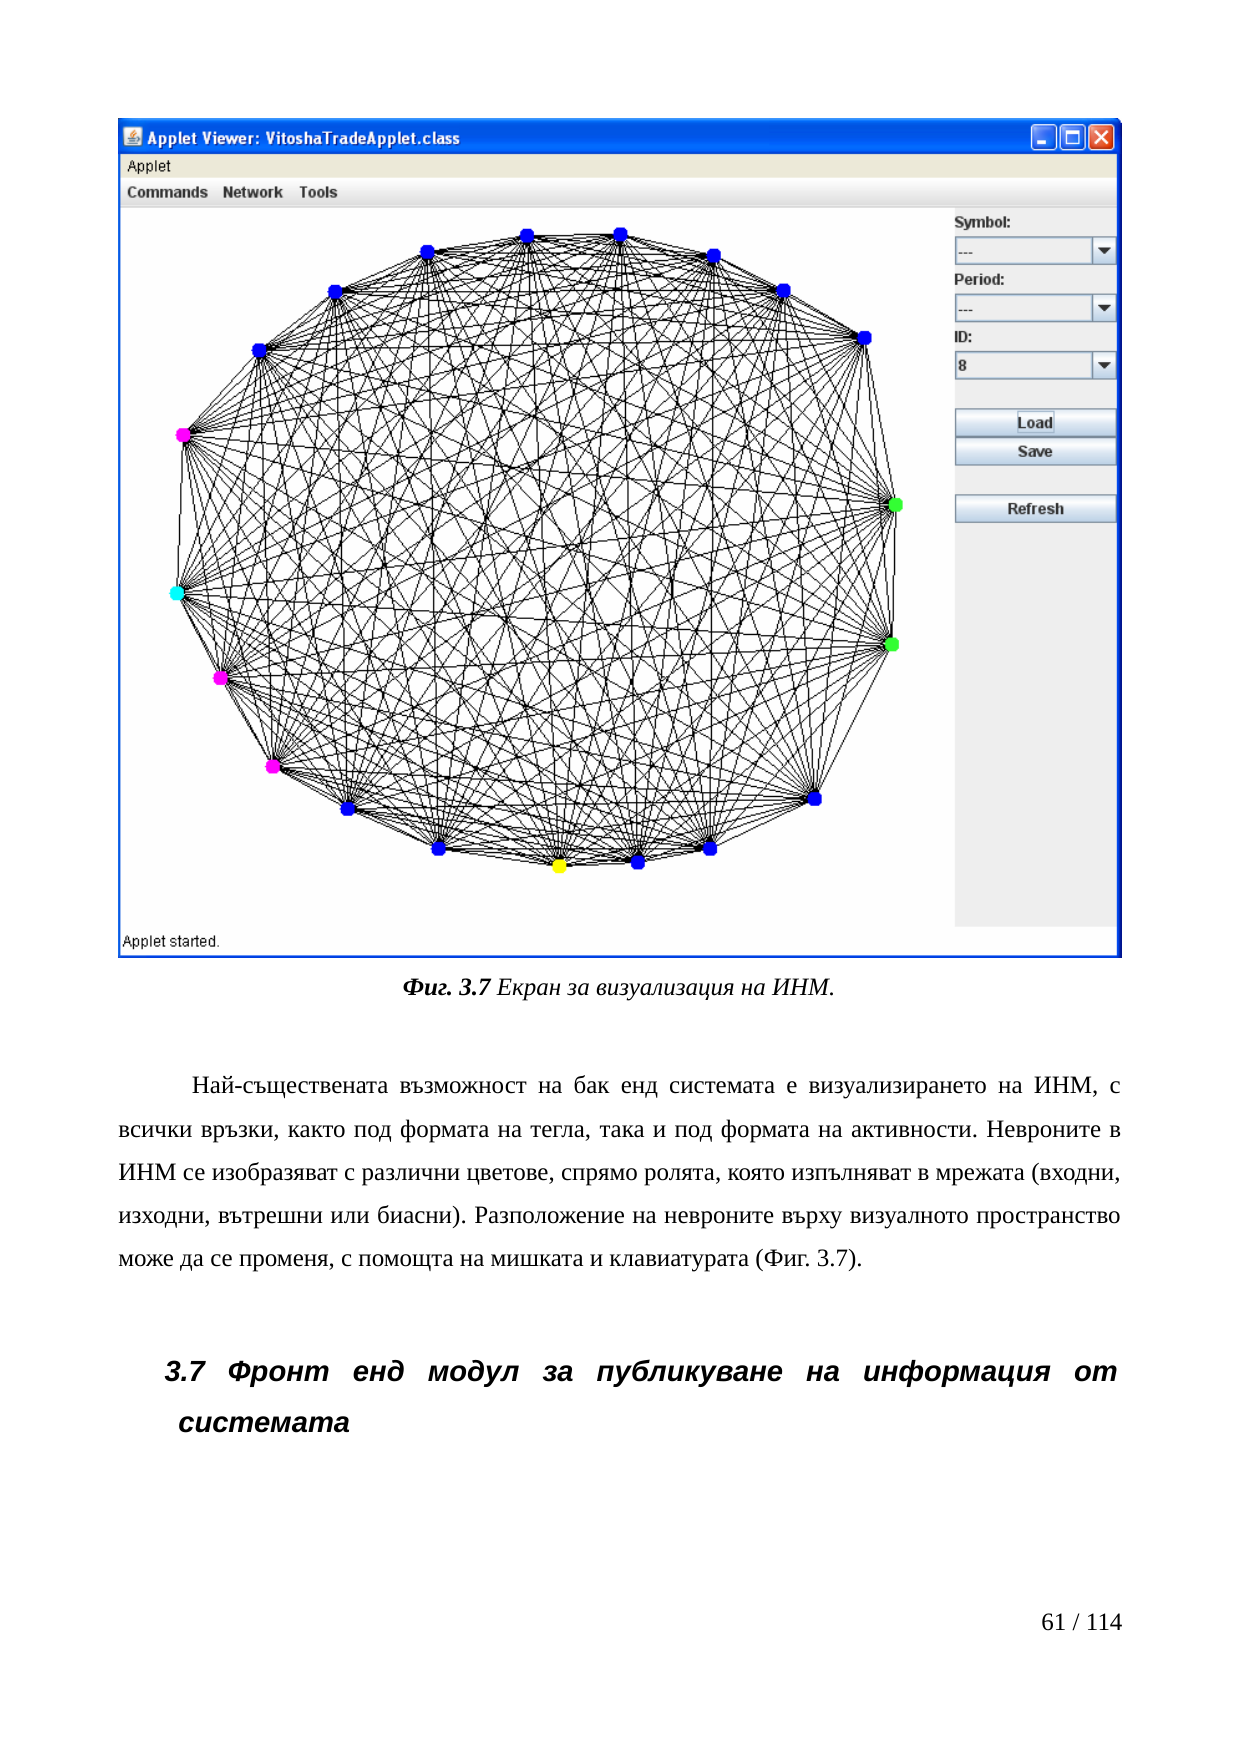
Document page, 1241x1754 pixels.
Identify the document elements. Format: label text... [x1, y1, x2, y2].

text Фиг. 3.7 Екран за визуализация на ИНМ. [118, 958, 1122, 1001]
subtitle 3.7 Фронт енд модул за публикуване на информация от системата [118, 1354, 1122, 1438]
text Най-съществената възможност на бак енд системата е визуализирането на ИНМ, с всички връзки, както под формата на тегла, така и под формата на активности. Невроните в ИНМ се изобразяват с различни цветове, спрямо ролята, която изпълняват в мрежата (входни, изходни, вътрешни или биасни). Разположение на невроните върху визуалното пространство може да се променя, с помощта на мишката и клавиатурата (Фиг. 3.7). [118, 1071, 1122, 1272]
picture [118, 118, 1122, 958]
